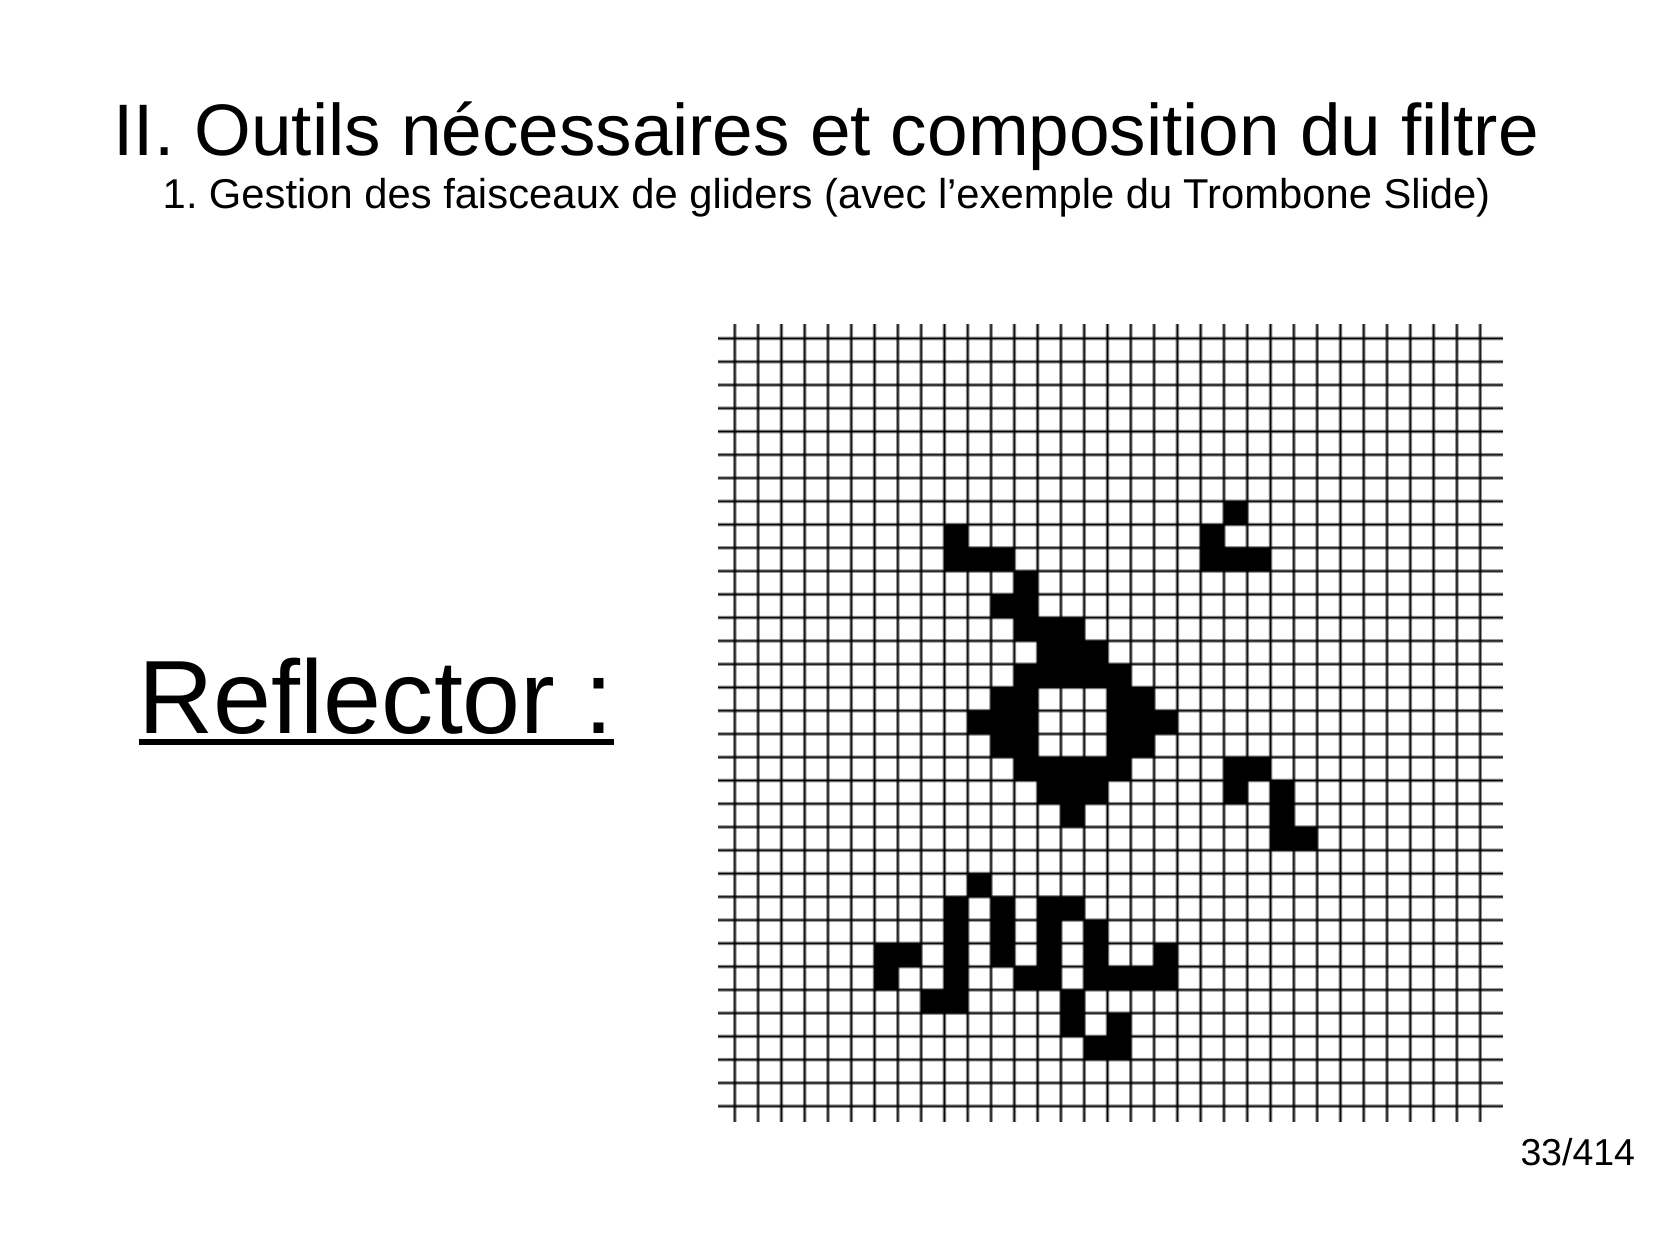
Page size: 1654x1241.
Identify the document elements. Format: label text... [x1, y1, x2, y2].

title II. Outils nécessaires et composition du filtre 1. Gestion des faisceaux de gliders (avec l’exemple du Trombone Slide) [0, 30, 1654, 276]
text_box <number>/414 [1505, 1124, 1654, 1182]
picture [718, 324, 1503, 1123]
text_box Reflector : [124, 631, 629, 763]
